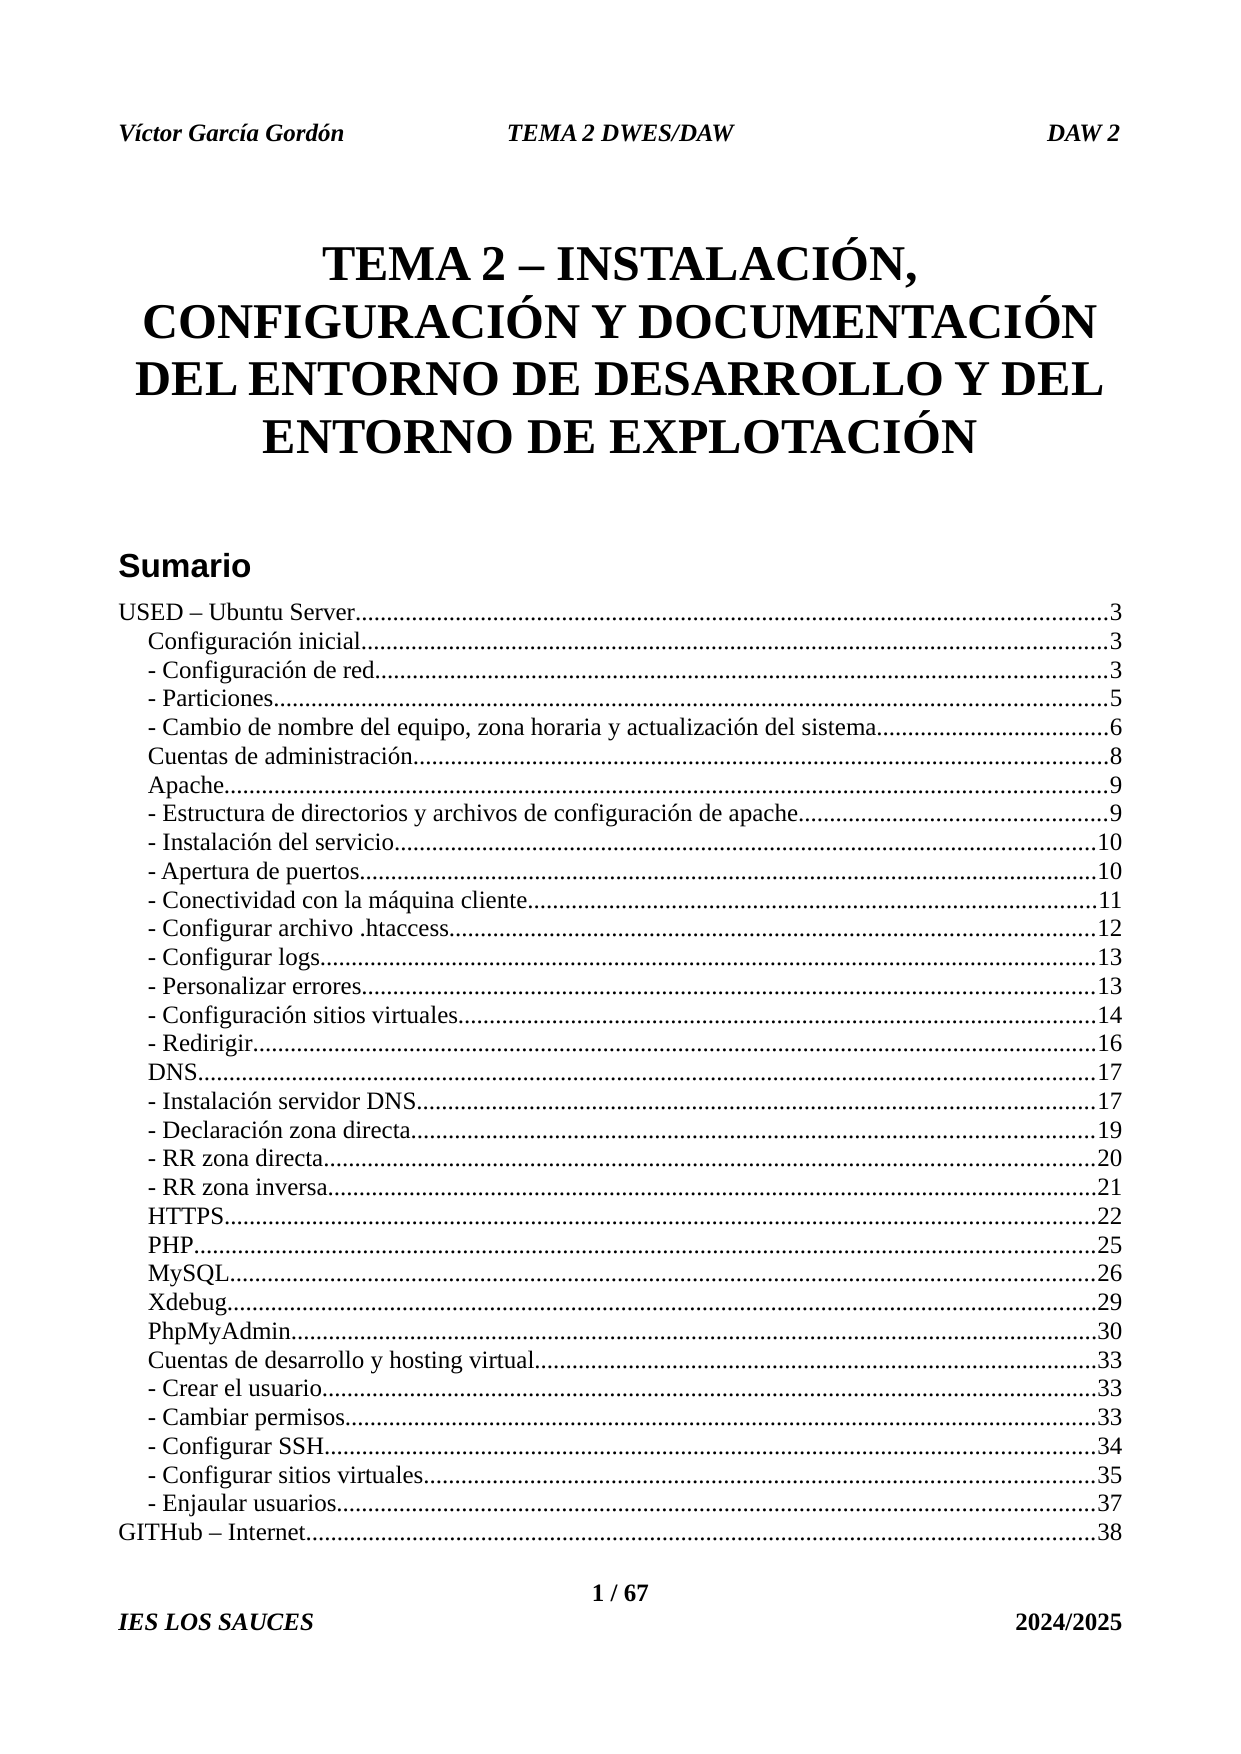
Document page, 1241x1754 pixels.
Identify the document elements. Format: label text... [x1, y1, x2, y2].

text - Configuración sitios virtuales 14 [148, 1000, 1122, 1028]
text - Cambiar permisos 33 [148, 1402, 1122, 1431]
text - Configurar archivo .htaccess 12 [148, 913, 1122, 942]
text PhpMyAdmin 30 [148, 1316, 1122, 1345]
text Cuentas de administración 8 [148, 741, 1122, 770]
text - Conectividad con la máquina cliente 11 [148, 885, 1122, 913]
text - Configuración de red 3 [148, 655, 1122, 683]
text GITHub – Internet 38 [118, 1517, 1122, 1546]
text Xdebug 29 [148, 1287, 1122, 1316]
text - Particiones 5 [148, 683, 1122, 712]
text MySQL 26 [148, 1258, 1122, 1287]
text - Configurar SSH 34 [148, 1431, 1122, 1460]
text - Apertura de puertos 10 [148, 856, 1122, 885]
text - Personalizar errores 13 [148, 971, 1122, 1000]
text HTTPS 22 [148, 1201, 1122, 1230]
text - RR zona directa 20 [148, 1143, 1122, 1172]
text Cuentas de desarrollo y hosting virtual 33 [148, 1345, 1122, 1373]
text - Declaración zona directa 19 [148, 1115, 1122, 1143]
text - Instalación del servicio 10 [148, 827, 1122, 856]
text - RR zona inversa 21 [148, 1172, 1122, 1201]
text DNS 17 [148, 1057, 1122, 1086]
text TEMA 2 – INSTALACIÓN, CONFIGURACIÓN Y DOCUMENTACIÓN DEL ENTORNO DE DESARROLLO Y DEL ENTORNO DE EXPLOTACIÓN [118, 234, 1122, 464]
text Apache 9 [148, 770, 1122, 798]
subtitle Sumario [118, 546, 1122, 585]
text PHP 25 [148, 1230, 1122, 1258]
text - Instalación servidor DNS 17 [148, 1086, 1122, 1115]
text Configuración inicial 3 [148, 626, 1122, 655]
text - Enjaular usuarios 37 [148, 1488, 1122, 1517]
text - Redirigir 16 [148, 1028, 1122, 1057]
text - Crear el usuario 33 [148, 1373, 1122, 1402]
text - Cambio de nombre del equipo, zona horaria y actualización del sistema 6 [148, 712, 1122, 741]
text USED – Ubuntu Server 3 [118, 597, 1122, 626]
text - Configurar sitios virtuales 35 [148, 1460, 1122, 1488]
text - Configurar logs 13 [148, 942, 1122, 971]
text - Estructura de directorios y archivos de configuración de apache 9 [148, 798, 1122, 827]
